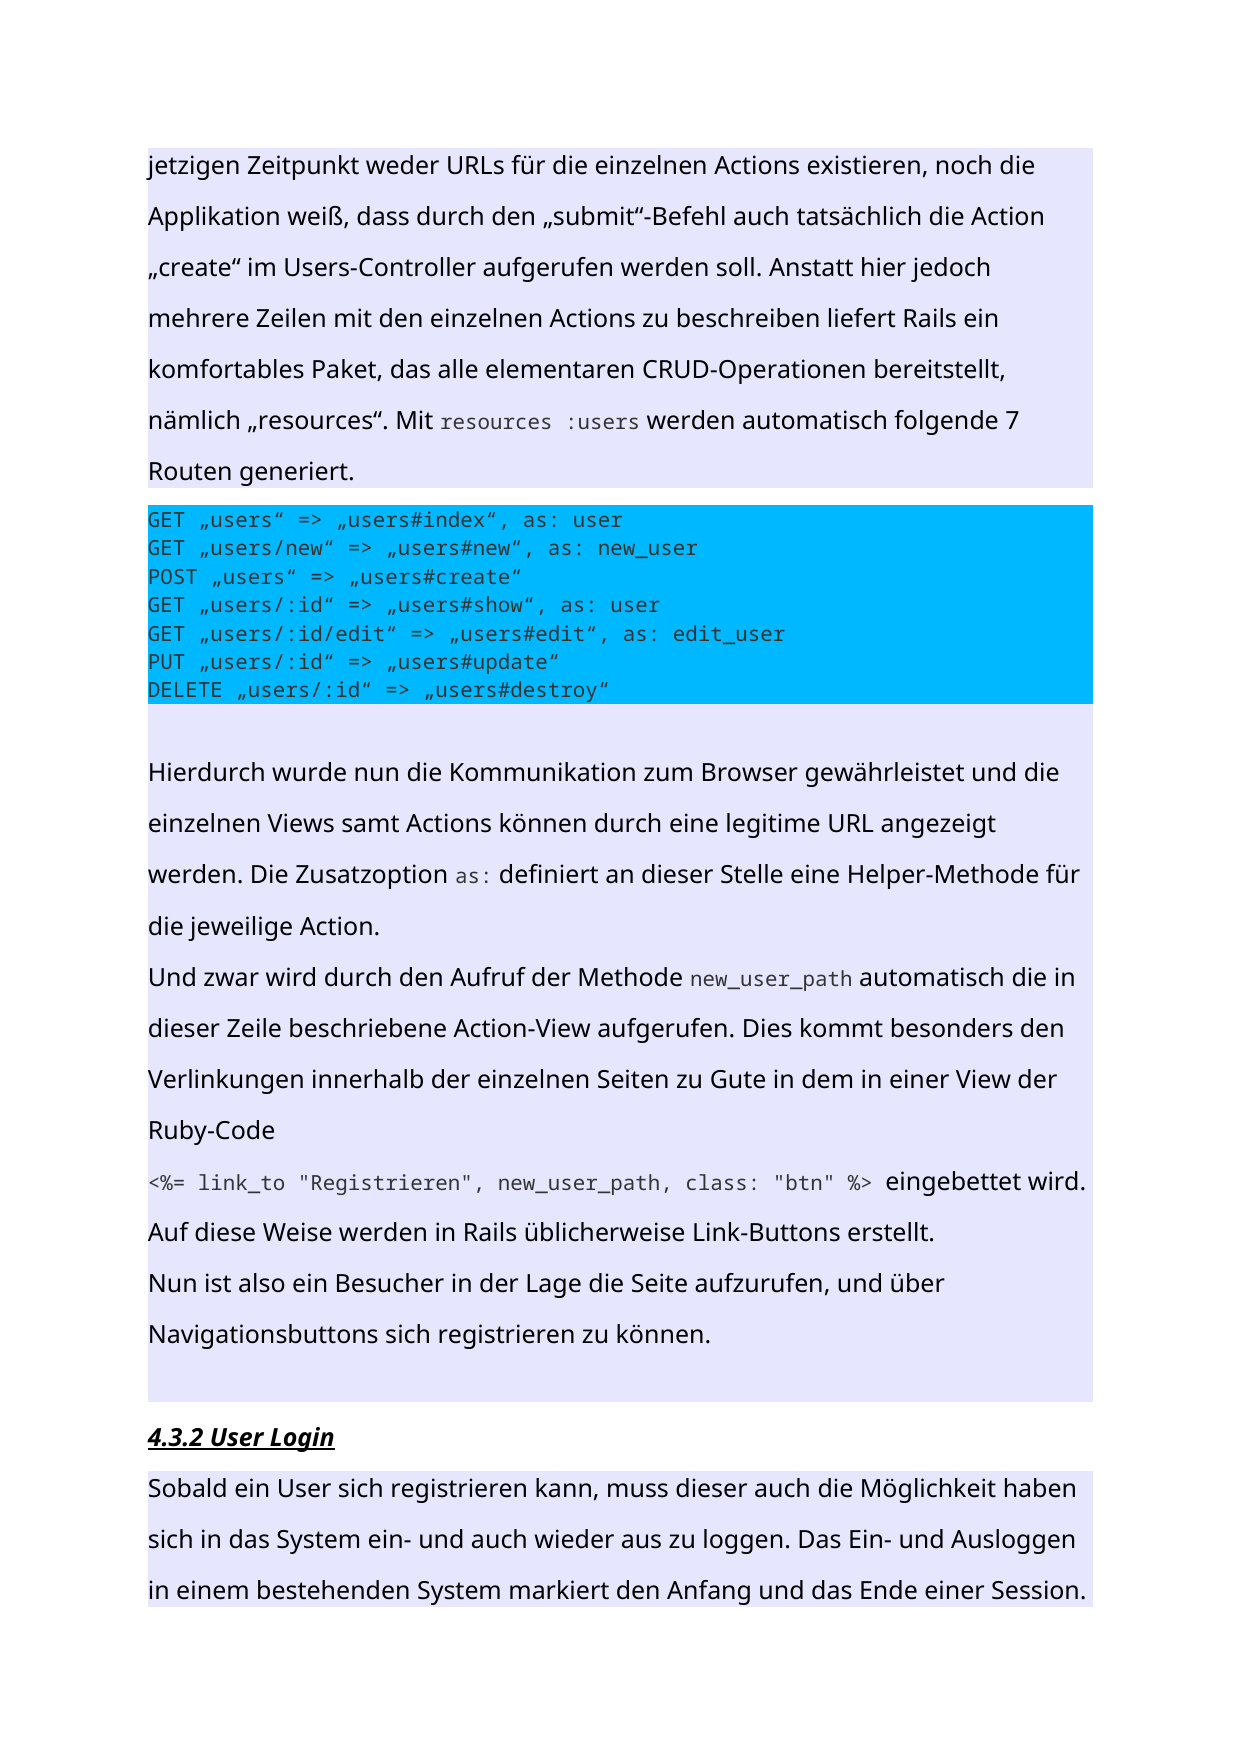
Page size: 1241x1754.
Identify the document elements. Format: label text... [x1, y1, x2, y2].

text jetzigen Zeitpunkt weder URLs für die einzelnen Actions existieren, noch die Applikation weiß, dass durch den „submit“-Befehl auch tatsächlich die Action „create“ im Users-Controller aufgerufen werden soll. Anstatt hier jedoch mehrere Zeilen mit den einzelnen Actions zu beschreiben liefert Rails ein komfortables Paket, das alle elementaren CRUD-Operationen bereitstellt, nämlich „resources“. Mit resources :users werden automatisch folgende 7 Routen generiert. [148, 148, 1093, 488]
text DELETE „users/:id“ => „users#destroy“ [148, 676, 1093, 704]
text Sobald ein User sich registrieren kann, muss dieser auch die Möglichkeit haben sich in das System ein- und auch wieder aus zu loggen. Das Ein- und Ausloggen in einem bestehenden System markiert den Anfang und das Ende einer Session. [148, 1471, 1093, 1607]
text GET „users“ => „users#index“, as: user [148, 505, 1093, 533]
text Und zwar wird durch den Aufruf der Methode new_user_path automatisch die in dieser Zeile beschriebene Action-View aufgerufen. Dies kommt besonders den Verlinkungen innerhalb der einzelnen Seiten zu Gute in dem in einer View der Ruby-Code [148, 959, 1093, 1146]
text GET „users/:id/edit“ => „users#edit“, as: edit_user [148, 619, 1093, 647]
text Nun ist also ein Besucher in der Lage die Seite aufzurufen, und über Navigationsbuttons sich registrieren zu können. [148, 1265, 1093, 1351]
text POST „users“ => „users#create“ [148, 562, 1093, 590]
text <%= link_to "Registrieren", new_user_path, class: "btn" %> eingebettet wird. Auf diese Weise werden in Rails üblicherweise Link-Buttons erstellt. [148, 1163, 1093, 1248]
text GET „users/new“ => „users#new“, as: new_user [148, 533, 1093, 562]
text GET „users/:id“ => „users#show“, as: user [148, 590, 1093, 619]
text PUT „users/:id“ => „users#update“ [148, 647, 1093, 676]
text Hierdurch wurde nun die Kommunikation zum Browser gewährleistet und die einzelnen Views samt Actions können durch eine legitime URL angezeigt werden. Die Zusatzoption as: definiert an dieser Stelle eine Helper-Methode für die jeweilige Action. [148, 755, 1093, 942]
subtitle 4.3.2 User Login [148, 1418, 1093, 1453]
